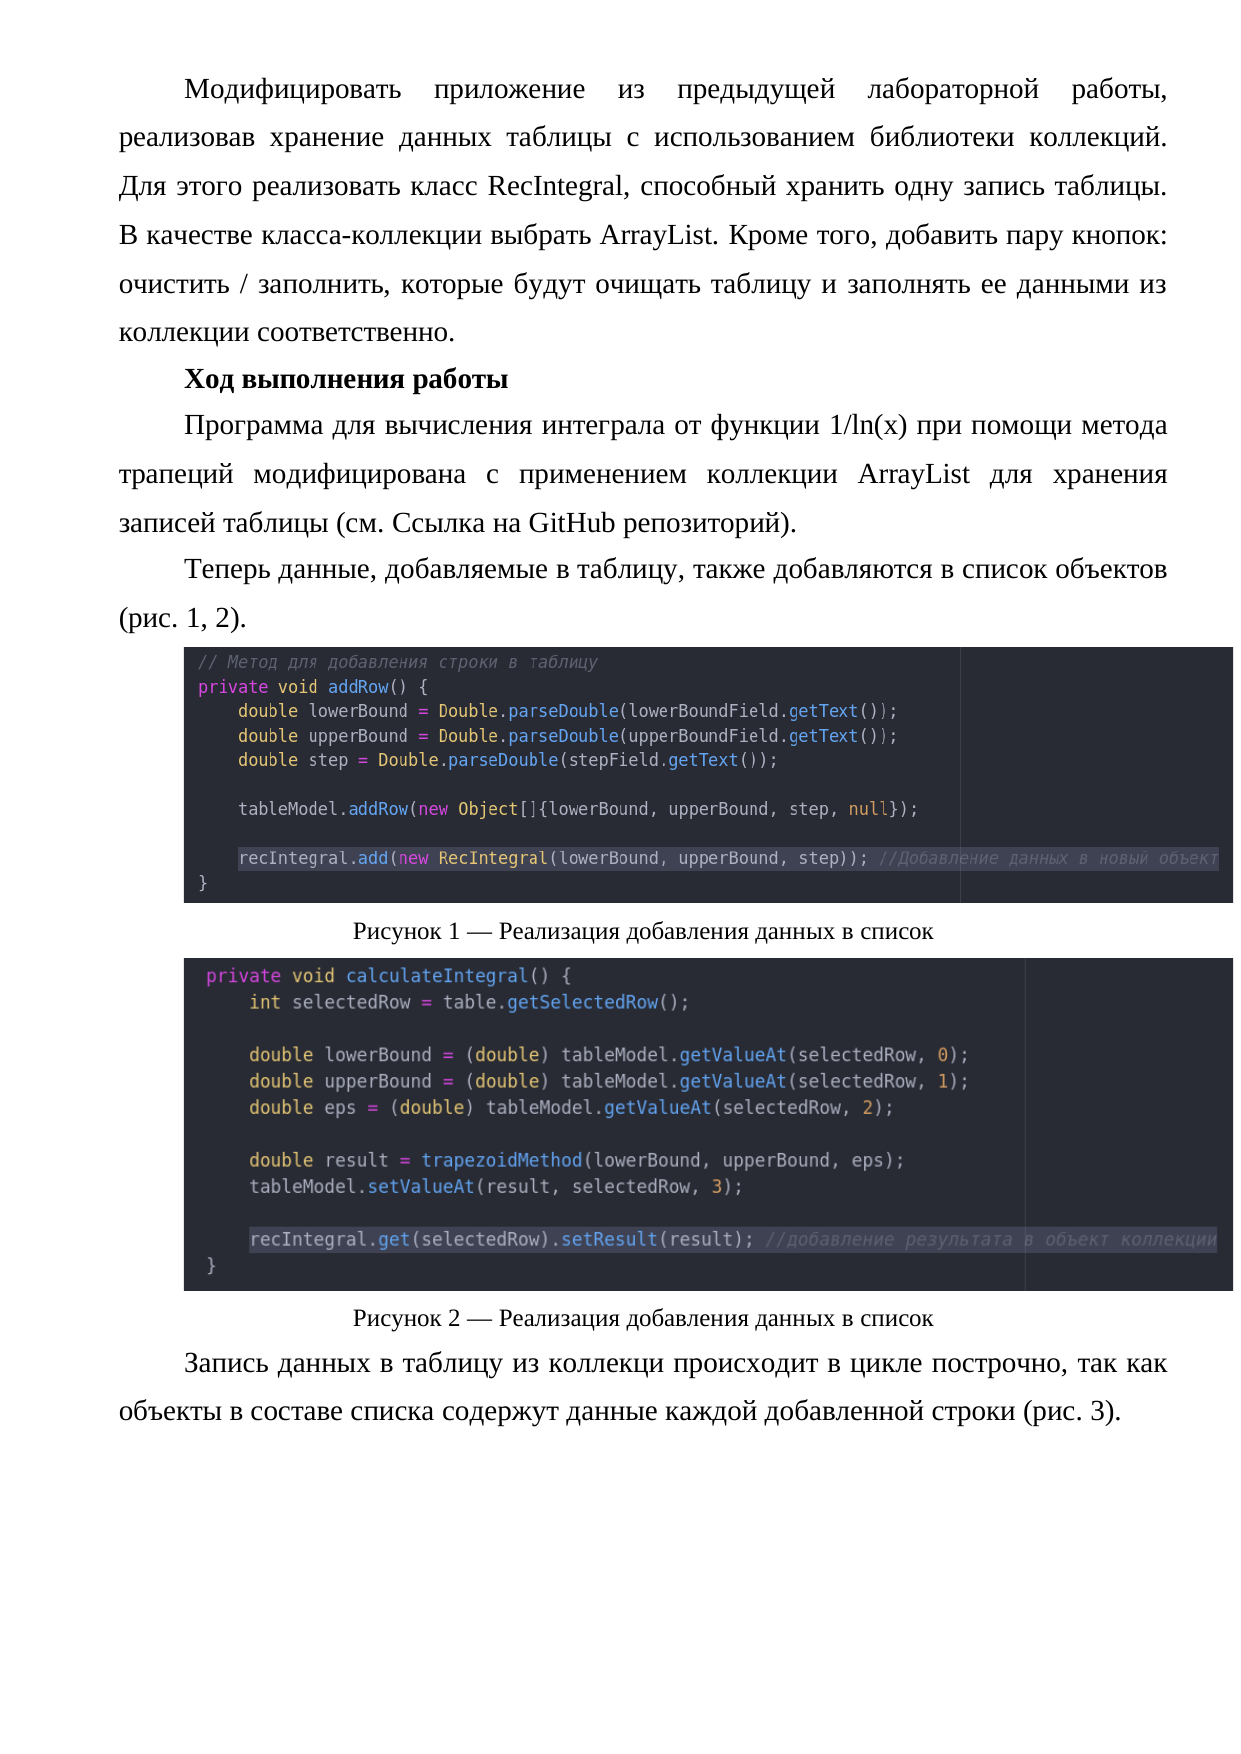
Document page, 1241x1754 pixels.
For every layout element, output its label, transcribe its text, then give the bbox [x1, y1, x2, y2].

text Ход выполнения работы [118, 362, 1168, 395]
text Теперь данные, добавляемые в таблицу, также добавляются в список объектов (рис. 1, 2). [118, 553, 1168, 634]
text Рисунок 1 — Реализация добавления данных в список [118, 903, 1168, 944]
text Рисунок 2 — Реализация добавления данных в список [118, 1291, 1168, 1332]
picture [183, 647, 1234, 903]
text Запись данных в таблицу из коллекци происходит в цикле построчно, так как объекты в составе списка содержут данные каждой добавленной строки (рис. 3). [118, 1346, 1168, 1427]
text Программа для вычисления интеграла от функции 1/ln(x) при помощи метода трапеций модифицирована с применением коллекции ArrayList для хранения записей таблицы (см. Ссылка на GitHub репозиторий). [118, 409, 1168, 539]
text Модифицировать приложение из предыдущей лабораторной работы, реализовав хранение данных таблицы с использованием библиотеки коллекций. Для этого реализовать класс RecIntegral, способный хранить одну запись таблицы. В качестве класса-коллекции выбрать ArrayList. Кроме того, добавить пару кнопок: очистить / заполнить, которые будут очищать таблицу и заполнять ее данными из коллекции соответственно. [118, 72, 1168, 348]
picture [183, 958, 1234, 1291]
